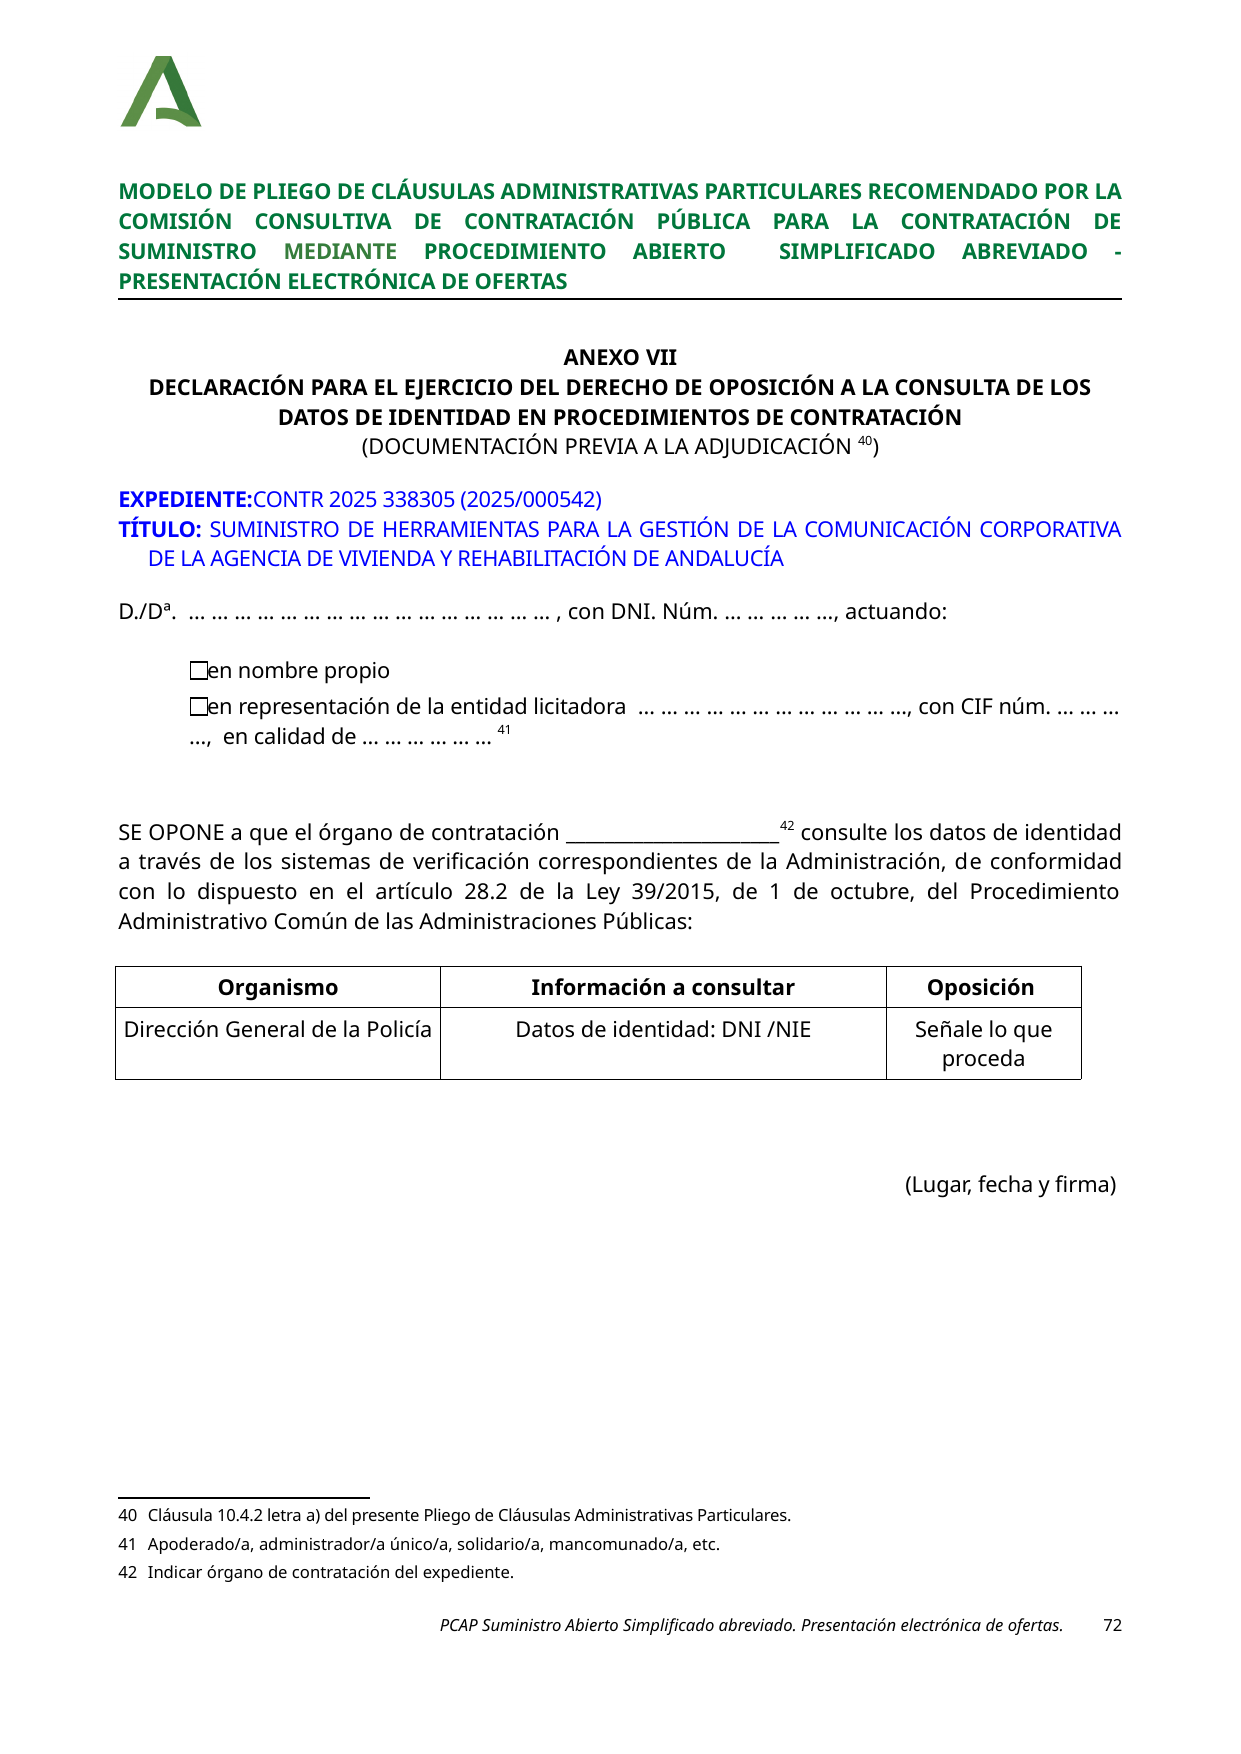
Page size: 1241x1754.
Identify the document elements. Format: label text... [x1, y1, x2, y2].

table_cell Señale lo que proceda [887, 1008, 1081, 1079]
text SE OPONE a que el órgano de contratación ______________________ consulte los datos de identidad a través de los sistemas de verificación correspondientes de la Administración, de conformidad con lo dispuesto en el artículo 28.2 de la Ley 39/2015, de 1 de octubre, del Procedimiento Administrativo Común de las Administraciones Públicas: [118, 817, 1122, 936]
table_header Información a consultar [441, 967, 886, 1007]
text TÍTULO: SUMINISTRO DE HERRAMIENTAS PARA LA GESTIÓN DE LA COMUNICACIÓN CORPORATIVA DE LA AGENCIA DE VIVIENDA Y REHABILITACIÓN DE ANDALUCÍA [118, 514, 1122, 573]
text (DOCUMENTACIÓN PREVIA A LA ADJUDICACIÓN ) [118, 431, 1122, 461]
table_header Organismo [116, 967, 440, 1007]
text en nombre propio [189, 656, 1122, 685]
text ANEXO VII [118, 342, 1122, 372]
table_cell Dirección General de la Policía [116, 1008, 440, 1079]
text D./Dª. … … … … … … … … … … … … … … … … , con DNI. Núm. … … … … …, actuando: [118, 596, 1122, 626]
text en representación de la entidad licitadora … … … … … … … … … … … …, con CIF núm. … … … …, en calidad de … … … … … … [189, 691, 1122, 751]
table_header Oposición [887, 967, 1081, 1007]
table_cell Datos de identidad: DNI /NIE [441, 1008, 886, 1079]
text DECLARACIÓN PARA EL EJERCICIO DEL DERECHO DE OPOSICIÓN A LA CONSULTA DE LOS DATOS DE IDENTIDAD EN PROCEDIMIENTOS DE CONTRATACIÓN [118, 372, 1122, 431]
text Indicar órgano de contratación del expediente. [118, 1561, 1122, 1584]
picture [116, 52, 205, 131]
text MODELO DE PLIEGO DE CLÁUSULAS ADMINISTRATIVAS PARTICULARES RECOMENDADO POR LA COMISIÓN CONSULTIVA DE CONTRATACIÓN PÚBLICA PARA LA CONTRATACIÓN DE SUMINISTRO MEDIANTE PROCEDIMIENTO ABIERTO SIMPLIFICADO ABREVIADO - PRESENTACIÓN ELECTRÓNICA DE OFERTAS [118, 176, 1122, 298]
text EXPEDIENTE:CONTR 2025 338305 (2025/000542) [118, 484, 1122, 514]
text (Lugar, fecha y firma) [118, 1169, 1122, 1198]
text Apoderado/a, administrador/a único/a, solidario/a, mancomunado/a, etc. [118, 1532, 1122, 1555]
text Cláusula 10.4.2 letra a) del presente Pliego de Cláusulas Administrativas Particulares. [118, 1504, 1122, 1526]
